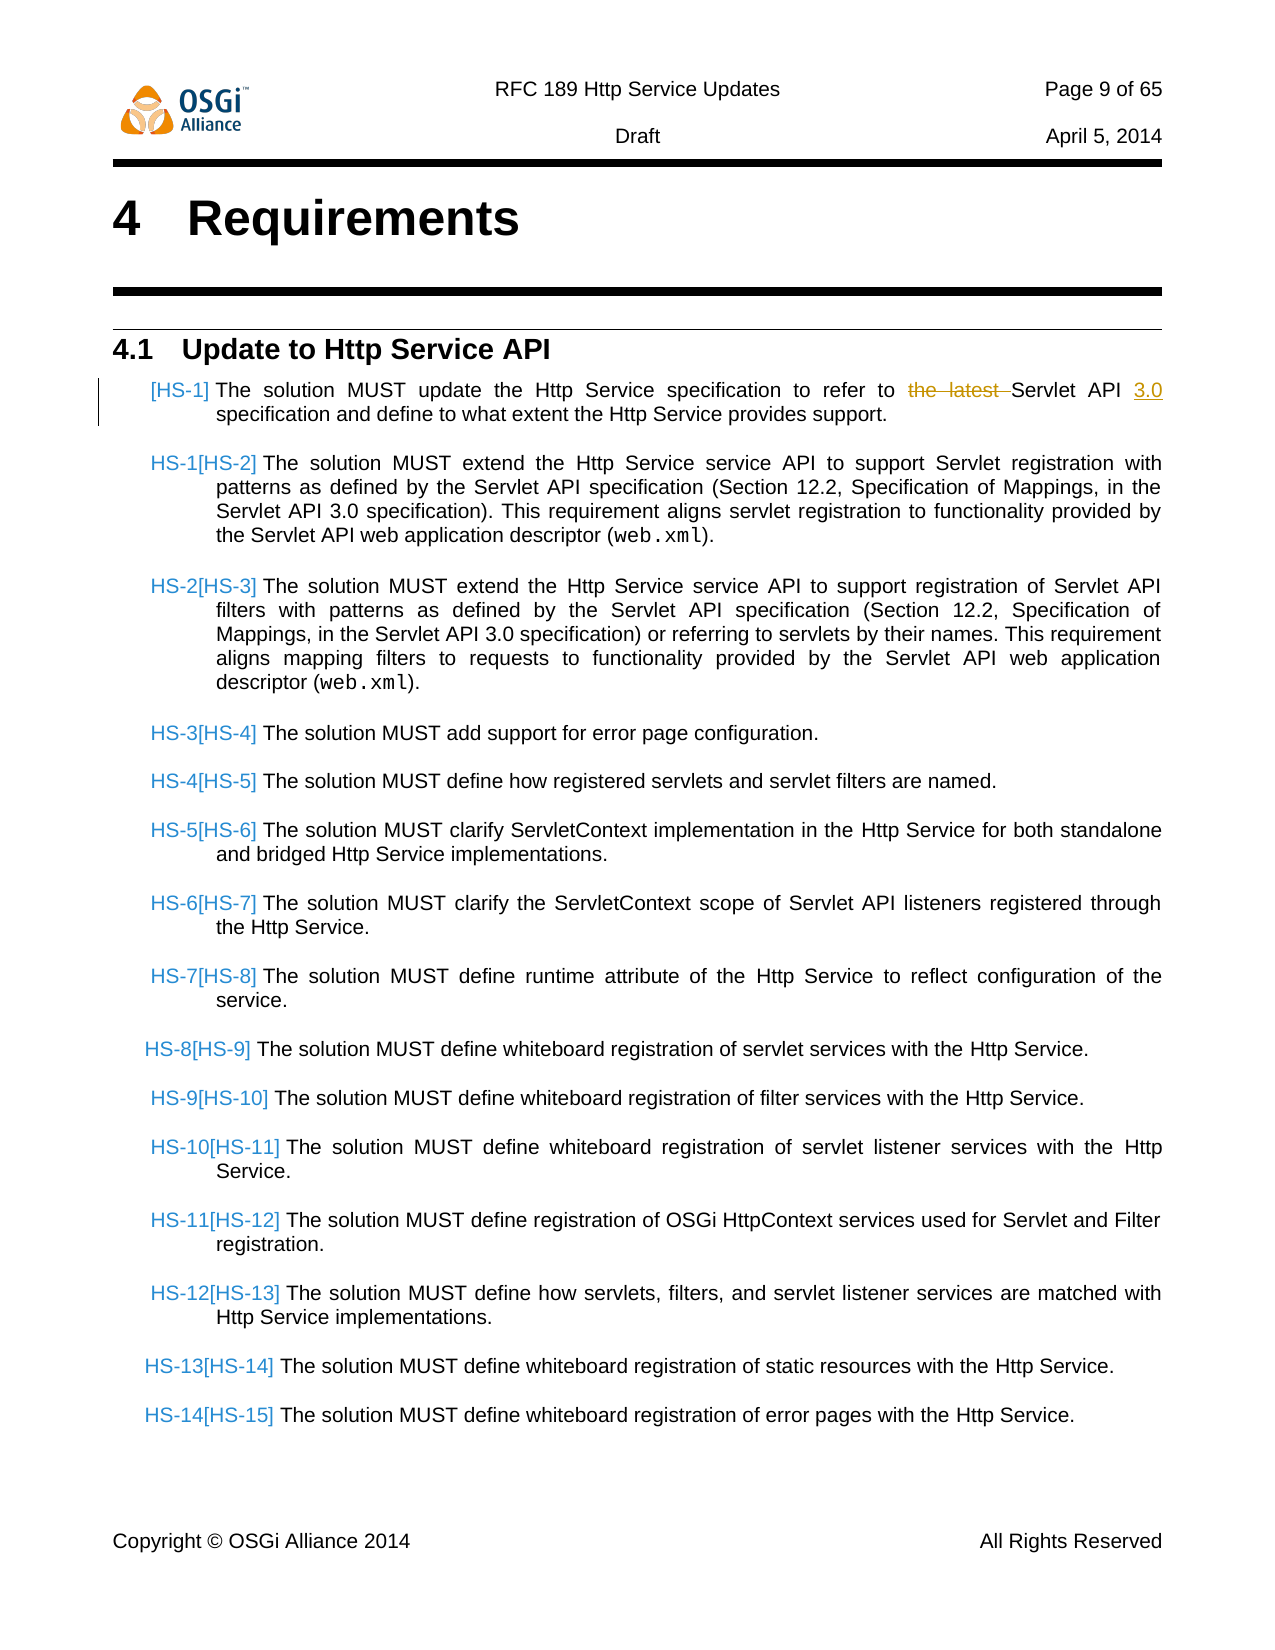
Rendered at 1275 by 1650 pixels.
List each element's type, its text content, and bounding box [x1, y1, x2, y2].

list The solution MUST extend the Http Service service API to support Servlet registration with patterns as defined by the Servlet API specification (Section 12.2, Specification of Mappings, in the Servlet API 3.0 specification). This requirement aligns servlet registration to functionality provided by the Servlet API web application descriptor (web.xml). [150, 451, 1162, 549]
list The solution MUST define runtime attribute of the Http Service to reflect configuration of the service. [150, 964, 1162, 1012]
list The solution MUST clarify ServletContext implementation in the Http Service for both standalone and bridged Http Service implementations. [150, 818, 1162, 866]
subtitle Update to Http Service API [112, 330, 1162, 366]
list The solution MUST define whiteboard registration of servlet services with the Http Service. [144, 1037, 1162, 1061]
subtitle Requirements [112, 160, 1162, 296]
list The solution MUST define whiteboard registration of error pages with the Http Service. [144, 1403, 1162, 1427]
list The solution MUST add support for error page configuration. [150, 720, 1162, 744]
list The solution MUST define how registered servlets and servlet filters are named. [150, 769, 1162, 793]
list The solution MUST define registration of OSGi HttpContext services used for Servlet and Filter registration. [150, 1208, 1162, 1256]
list The solution MUST update the Http Service specification to refer to Servlet API 3.0 specification and define to what extent the Http Service provides support. [150, 378, 1162, 426]
list The solution MUST extend the Http Service service API to support registration of Servlet API filters with patterns as defined by the Servlet API specification (Section 12.2, Specification of Mappings, in the Servlet API 3.0 specification) or referring to servlets by their names. This requirement aligns mapping filters to requests to functionality provided by the Servlet API web application descriptor (web.xml). [150, 574, 1162, 695]
list The solution MUST define whiteboard registration of servlet listener services with the Http Service. [150, 1135, 1162, 1183]
list The solution MUST clarify the ServletContext scope of Servlet API listeners registered through the Http Service. [150, 891, 1162, 939]
list The solution MUST define how servlets, filters, and servlet listener services are matched with Http Service implementations. [150, 1281, 1162, 1329]
picture [113, 78, 257, 142]
list The solution MUST define whiteboard registration of static resources with the Http Service. [144, 1354, 1162, 1378]
list The solution MUST define whiteboard registration of filter services with the Http Service. [150, 1086, 1162, 1110]
